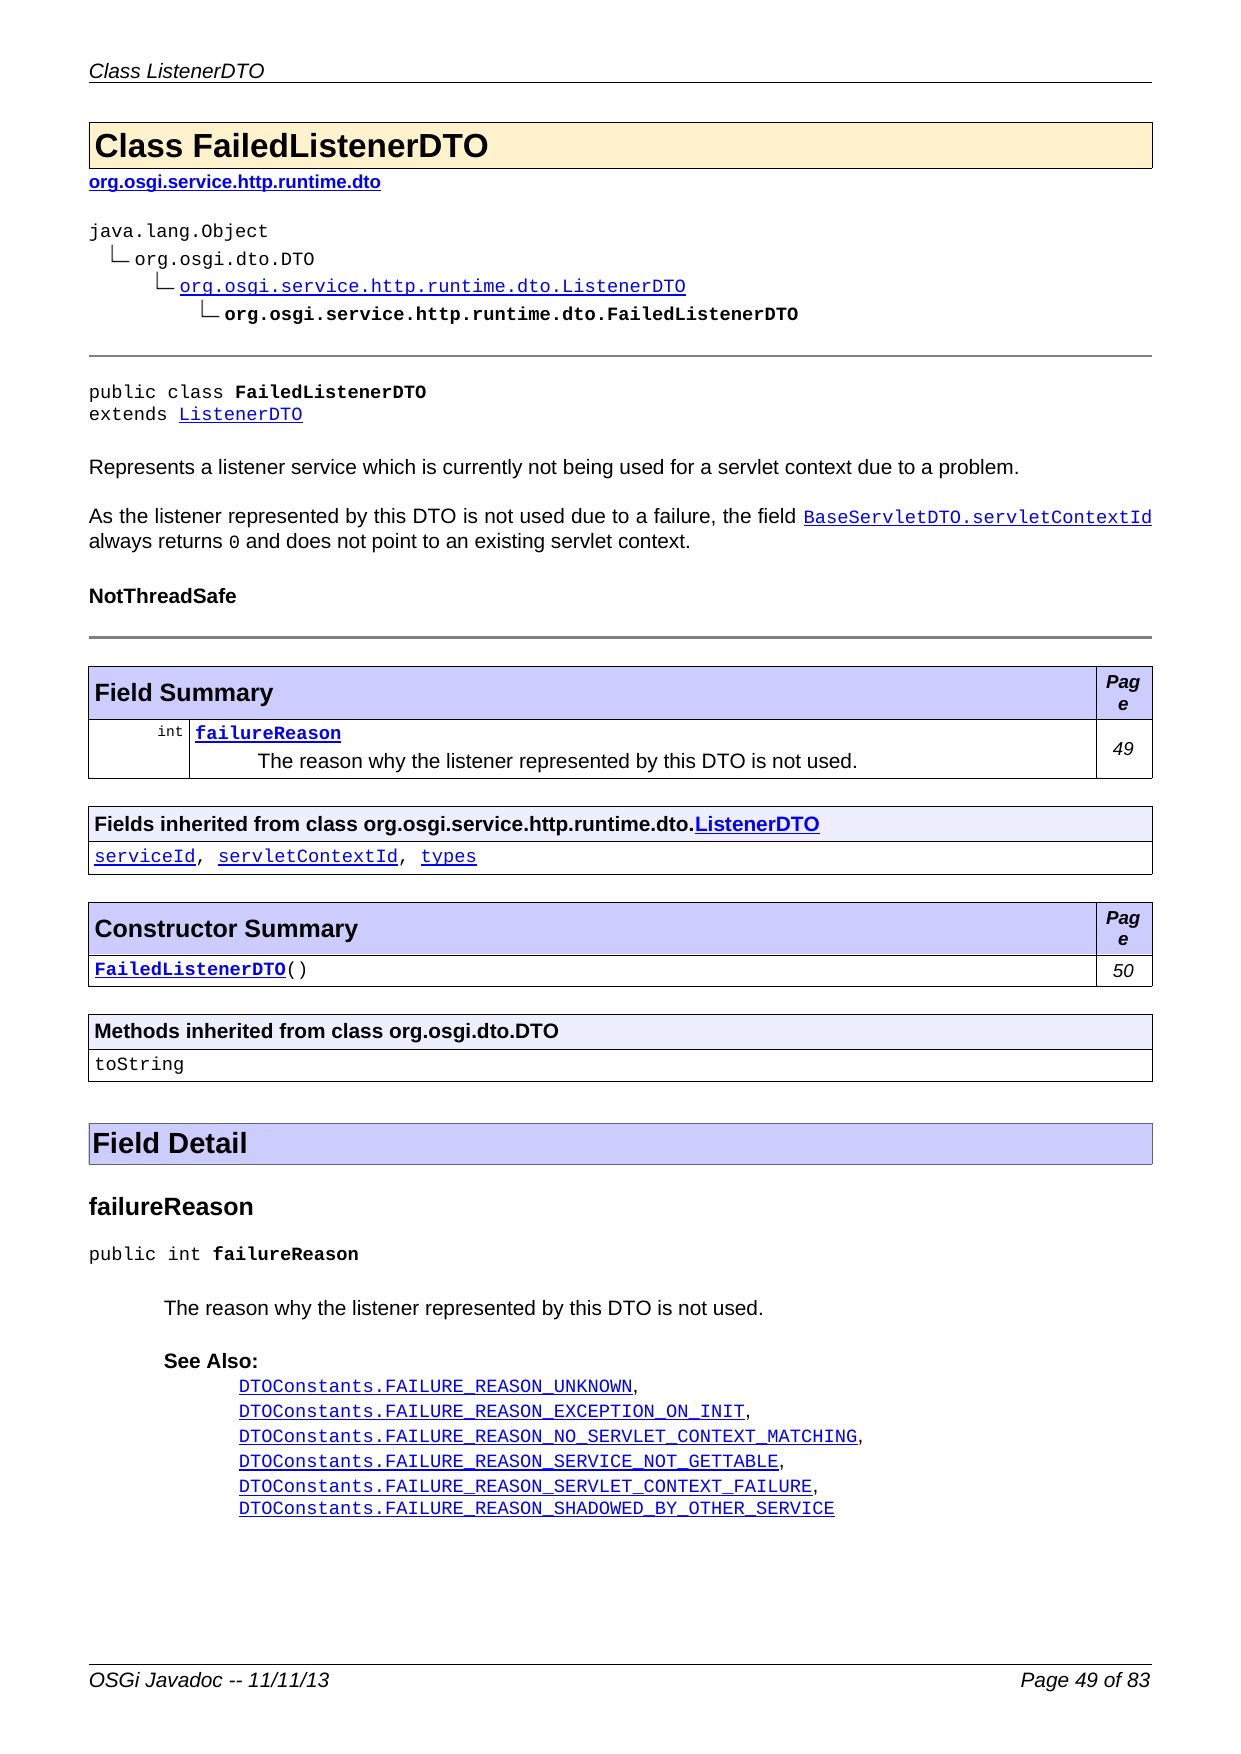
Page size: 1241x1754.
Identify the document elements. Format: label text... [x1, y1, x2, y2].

table_cell serviceId, servletContextId, types [89, 842, 1152, 874]
table_cell [1097, 956, 1152, 986]
text NotThreadSafe [88, 583, 1152, 607]
subtitle failureReason [88, 1192, 1152, 1221]
text public class FailedListenerDTO [88, 383, 1152, 404]
table_header Field Summary [89, 667, 1096, 719]
table_header Page [1097, 667, 1152, 719]
table_header Page [1097, 903, 1152, 954]
subtitle Field Detail [90, 1124, 1152, 1164]
table_cell failureReason The reason why the listener represented by this DTO is not used. [190, 720, 1096, 778]
subtitle Class FailedListenerDTO [90, 123, 1152, 168]
table_header Methods inherited from class org.osgi.dto.DTO [89, 1015, 1152, 1049]
text DTOConstants.FAILURE_REASON_UNKNOWN, DTOConstants.FAILURE_REASON_EXCEPTION_ON_INIT, DTOConstants.FAILURE_REASON_NO_SERVLET_CONTEXT_MATCHING, DTOConstants.FAILURE_REASON_SERVICE_NOT_GETTABLE, DTOConstants.FAILURE_REASON_SERVLET_CONTEXT_FAILURE, DTOConstants.FAILURE_REASON_SHADOWED_BY_OTHER_SERVICE [238, 1372, 1152, 1520]
picture [201, 298, 225, 321]
picture [156, 270, 180, 293]
table_cell toString [89, 1050, 1152, 1081]
text extends ListenerDTO [88, 404, 1152, 426]
text As the listener represented by this DTO is not used due to a failure, the field BaseServletDTO.servletContextId always returns 0 and does not point to an existing servlet context. [88, 504, 1152, 554]
table_cell int [89, 720, 189, 778]
table_header Constructor Summary [89, 903, 1096, 954]
table_cell FailedListenerDTO() [89, 956, 1096, 986]
text public int failureReason [88, 1245, 1152, 1266]
table_header Fields inherited from class org.osgi.service.http.runtime.dto.ListenerDTO [89, 807, 1152, 841]
text org.osgi.service.http.runtime.dto.ListenerDTO [88, 271, 1152, 298]
picture [111, 243, 135, 266]
text Represents a listener service which is currently not being used for a servlet context due to a problem. [88, 455, 1152, 479]
text The reason why the listener represented by this DTO is not used. [163, 1295, 1152, 1319]
text See Also: [163, 1348, 1152, 1372]
text org.osgi.service.http.runtime.dto [88, 171, 1152, 193]
text org.osgi.dto.DTO [88, 243, 1152, 271]
text java.lang.Object [88, 222, 1152, 243]
table_cell [1097, 720, 1152, 778]
text org.osgi.service.http.runtime.dto.FailedListenerDTO [88, 298, 1152, 326]
